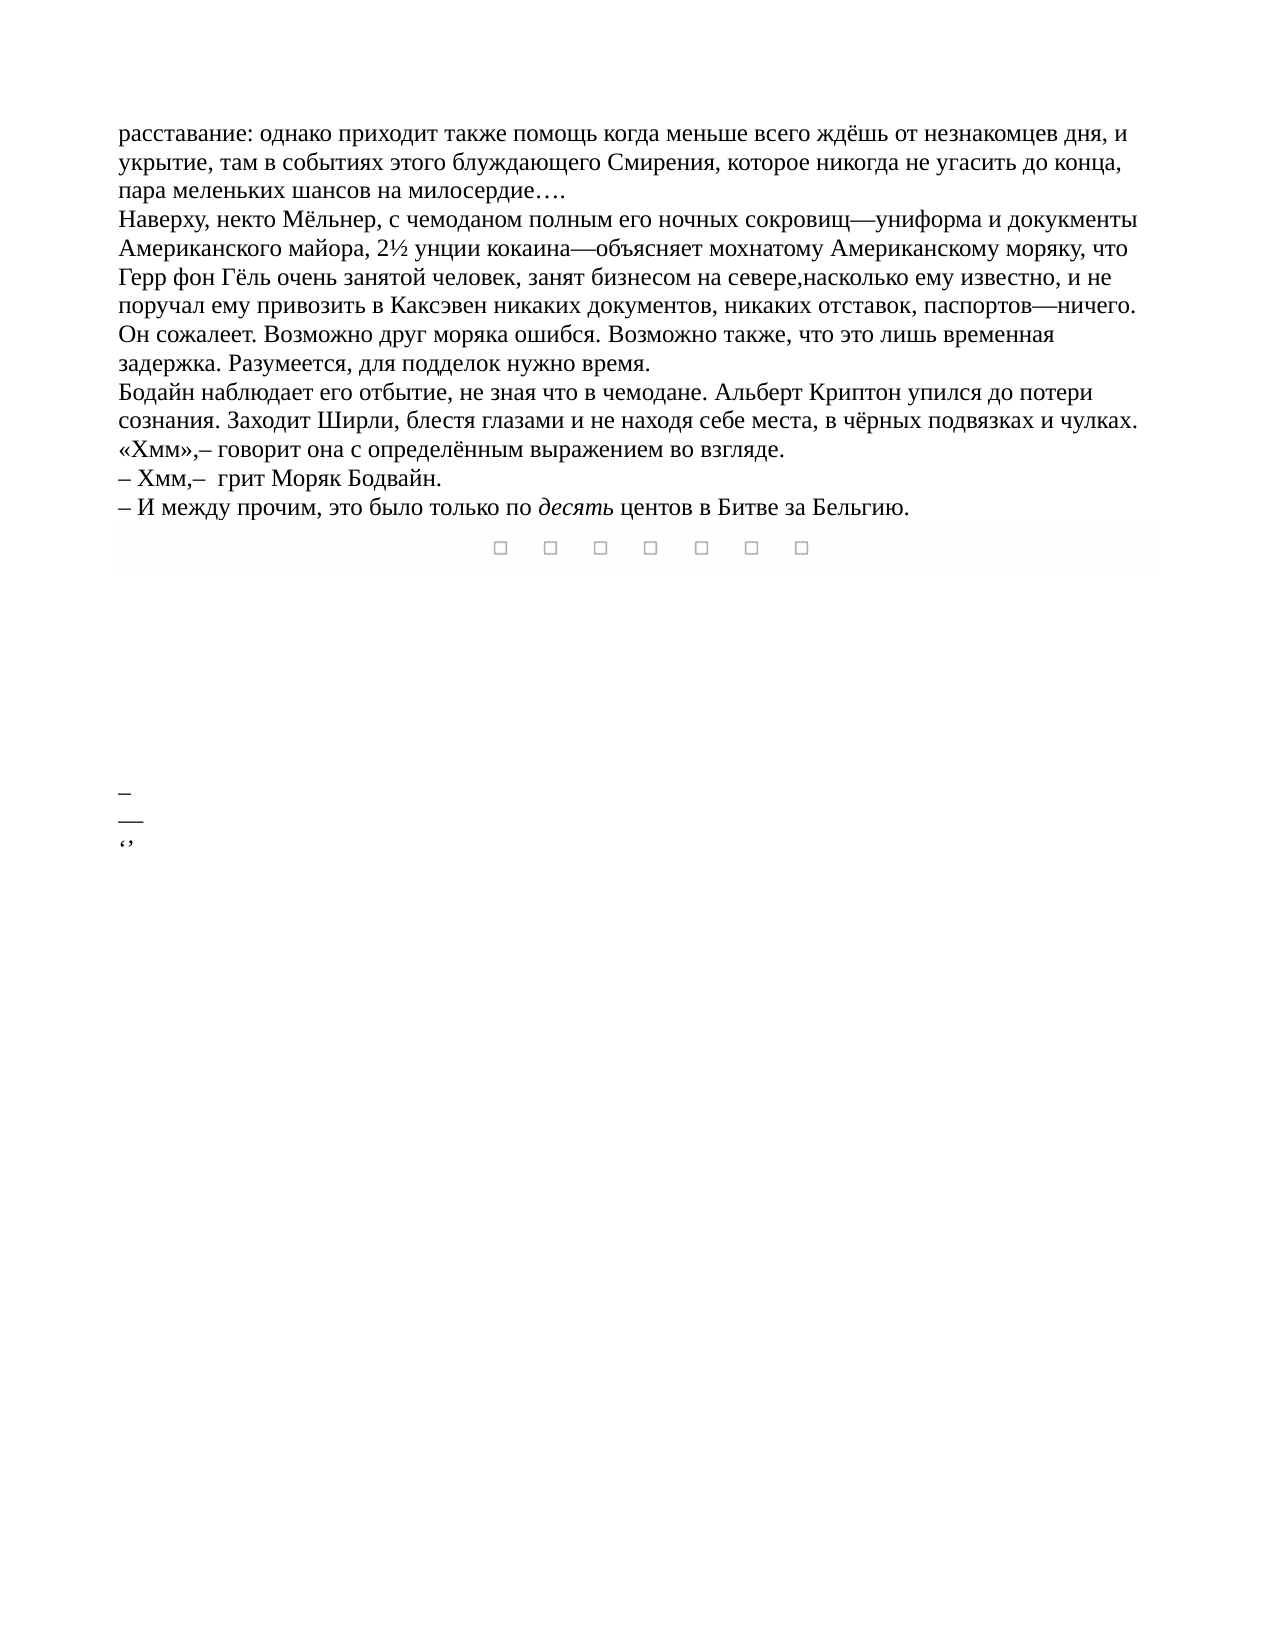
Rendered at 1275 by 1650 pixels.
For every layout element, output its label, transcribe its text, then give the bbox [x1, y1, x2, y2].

text ‘’ [118, 834, 1157, 863]
text – И между прочим, это было только по десять центов в Битве за Бельгию. [118, 492, 1157, 520]
text расставание: однако приходит также помощь когда меньше всего ждёшь от незнакомцев дня, и укрытие, там в событиях этого блуждающего Смирения, которое никогда не угасить до конца, пара меленьких шансов на милосердие…. [118, 118, 1157, 204]
text — [118, 806, 1157, 834]
picture [118, 520, 1157, 576]
text Наверху, некто Мёльнер, с чемоданом полным его ночных сокровищ—униформа и докукменты Американского майора, 2½ унции кокаина—объясняет мохнатому Американскому моряку, что Герр фон Гёль очень занятой человек, занят бизнесом на севере,насколько ему известно, и не поручал ему привозить в Каксэвен никаких документов, никаких отставок, паспортов—ничего. Он сожалеет. Возможно друг моряка ошибся. Возможно также, что это лишь временная задержка. Разумеется, для подделок нужно время. [118, 204, 1157, 377]
text Бодайн наблюдает его отбытие, не зная что в чемодане. Альберт Криптон упился до потери сознания. Заходит Ширли, блестя глазами и не находя себе места, в чёрных подвязках и чулках. «Хмм»,– говорит она с определённым выражением во взгляде. [118, 377, 1157, 463]
text – [118, 777, 1157, 806]
text – Хмм,– грит Моряк Бодвайн. [118, 463, 1157, 492]
